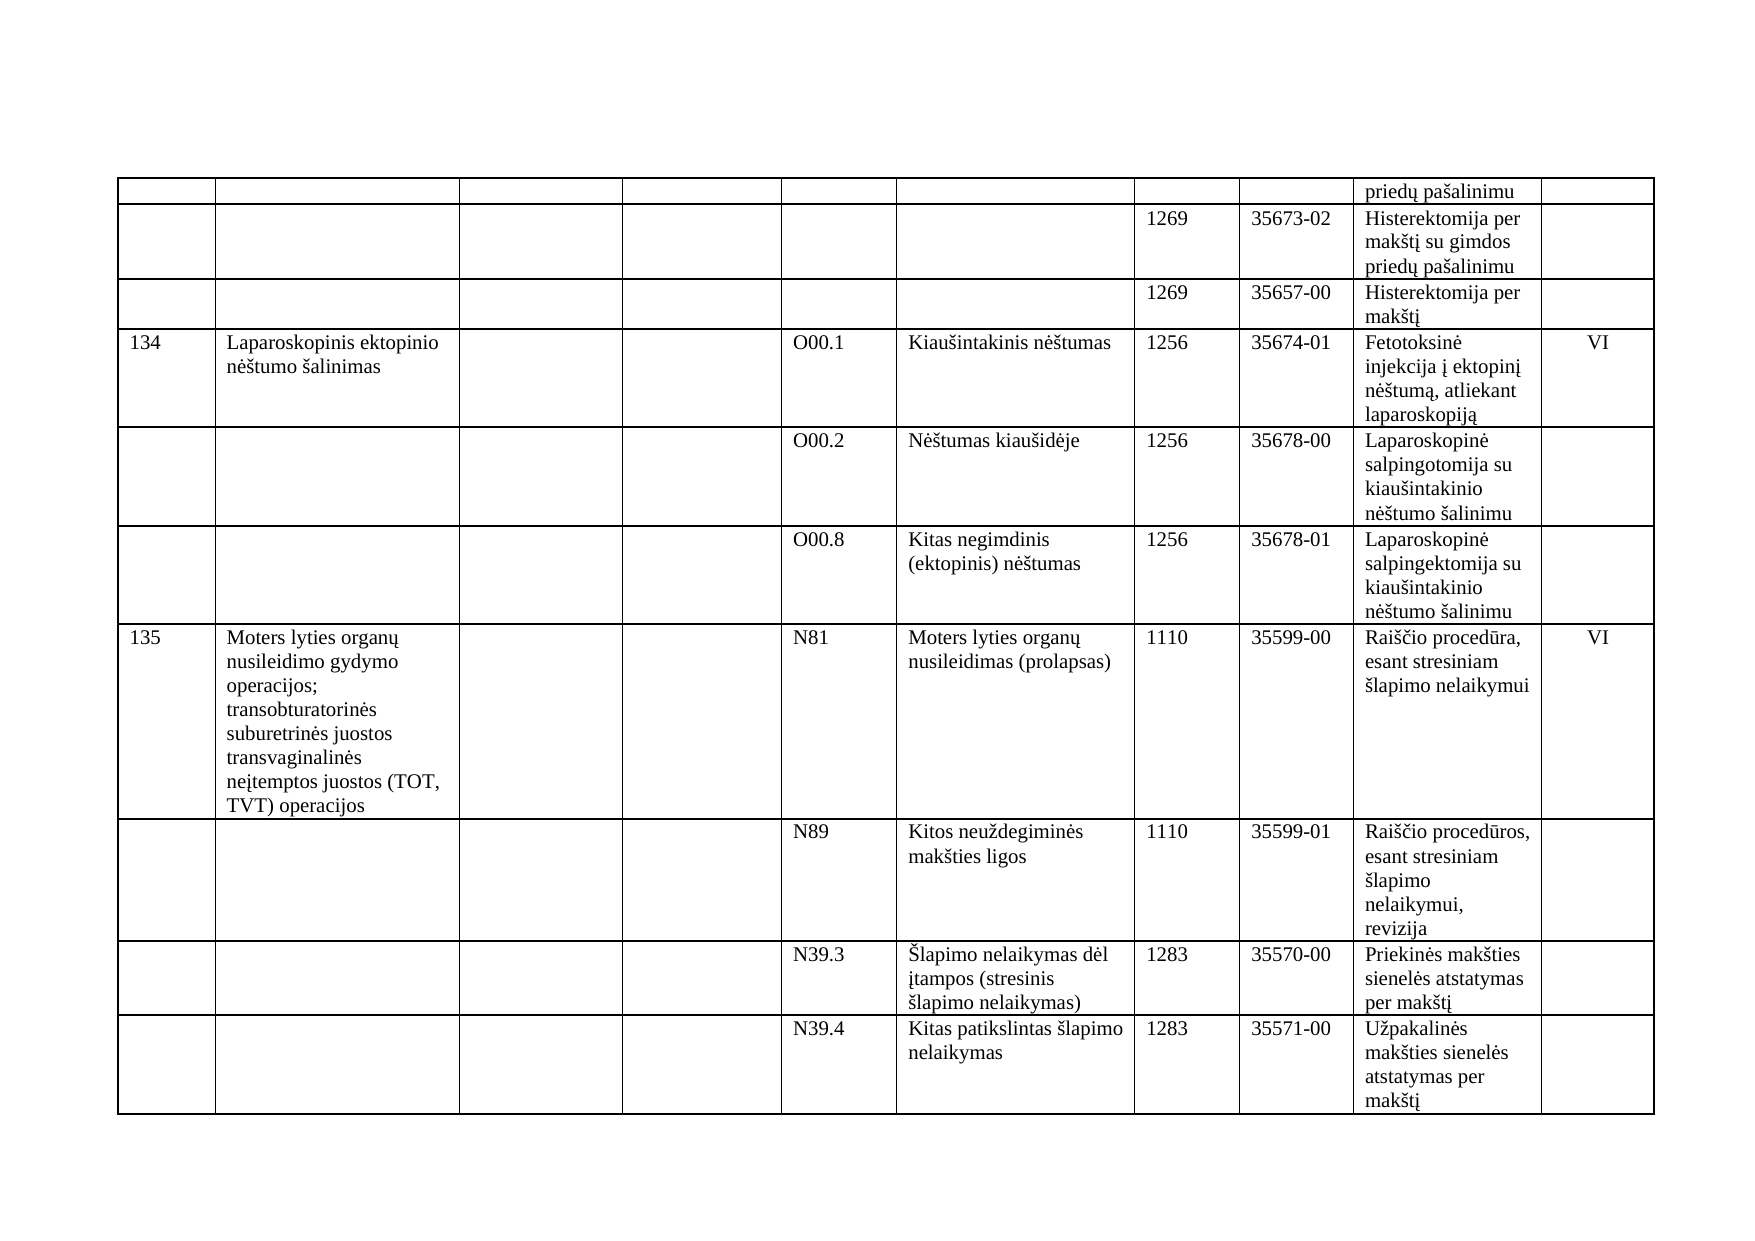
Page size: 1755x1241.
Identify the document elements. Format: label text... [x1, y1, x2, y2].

table_cell [460, 942, 622, 1014]
table_cell Laparoskopinė salpingotomija su kiaušintakinio nėštumo šalinimu [1354, 428, 1541, 524]
table_cell [460, 280, 622, 328]
table_cell [119, 942, 215, 1014]
table_cell [119, 1016, 215, 1112]
table_cell [216, 205, 459, 278]
table_cell 1256 [1135, 428, 1239, 524]
table_cell O00.2 [782, 428, 896, 524]
table_cell [119, 179, 215, 203]
table_cell [1542, 179, 1653, 203]
table_cell 35673-02 [1240, 205, 1353, 278]
table_cell 1256 [1135, 527, 1239, 623]
table_cell [897, 205, 1134, 278]
table_cell [460, 625, 622, 817]
table_cell [216, 1016, 459, 1112]
table_cell [1542, 527, 1653, 623]
table_cell priedų pašalinimu [1354, 179, 1541, 203]
table_cell [623, 280, 781, 328]
table_cell N89 [782, 820, 896, 940]
table_cell [782, 179, 896, 203]
table_cell [1542, 942, 1653, 1014]
table_cell 1110 [1135, 625, 1239, 817]
table_cell 1283 [1135, 1016, 1239, 1112]
table_cell [623, 428, 781, 524]
table_cell [782, 205, 896, 278]
table_cell [623, 625, 781, 817]
table_cell 135 [119, 625, 215, 817]
table_cell Kitos neuždegiminės makšties ligos [897, 820, 1134, 940]
table_cell 35570-00 [1240, 942, 1353, 1014]
table_cell [119, 428, 215, 524]
table_cell 35674-01 [1240, 330, 1353, 426]
table_cell O00.8 [782, 527, 896, 623]
table_cell [1542, 280, 1653, 328]
table_cell 1256 [1135, 330, 1239, 426]
table_cell N81 [782, 625, 896, 817]
table_cell Moters lyties organų nusileidimo gydymo operacijos; transobturatorinės suburetrinės juostos transvaginalinės neįtemptos juostos (TOT, TVT) operacijos [216, 625, 459, 817]
table_cell [216, 527, 459, 623]
table_cell Histerektomija per makštį su gimdos priedų pašalinimu [1354, 205, 1541, 278]
table_cell 35599-01 [1240, 820, 1353, 940]
table_cell Moters lyties organų nusileidimas (prolapsas) [897, 625, 1134, 817]
table_cell [460, 527, 622, 623]
table_cell [460, 428, 622, 524]
table_cell [460, 179, 622, 203]
table_cell 1269 [1135, 280, 1239, 328]
table_cell [1542, 428, 1653, 524]
table_cell 1110 [1135, 820, 1239, 940]
table_cell N39.3 [782, 942, 896, 1014]
table_cell [897, 280, 1134, 328]
table_cell Raiščio procedūros, esant stresiniam šlapimo nelaikymui, revizija [1354, 820, 1541, 940]
table_cell [119, 820, 215, 940]
table_cell 134 [119, 330, 215, 426]
table_cell VI [1542, 330, 1653, 426]
table_cell Kitas negimdinis (ektopinis) nėštumas [897, 527, 1134, 623]
table_cell 35657-00 [1240, 280, 1353, 328]
table_cell [623, 205, 781, 278]
table_cell [119, 205, 215, 278]
table_cell [216, 179, 459, 203]
table_cell [216, 820, 459, 940]
table_cell Laparoskopinis ektopinio nėštumo šalinimas [216, 330, 459, 426]
table_cell [216, 280, 459, 328]
table_cell [623, 1016, 781, 1112]
table_cell [1135, 179, 1239, 203]
table_cell Užpakalinės makšties sienelės atstatymas per makštį [1354, 1016, 1541, 1112]
table_cell [623, 820, 781, 940]
table_cell [119, 527, 215, 623]
table_cell Laparoskopinė salpingektomija su kiaušintakinio nėštumo šalinimu [1354, 527, 1541, 623]
table_cell 1269 [1135, 205, 1239, 278]
table_cell [623, 179, 781, 203]
table_cell [1240, 179, 1353, 203]
table_cell [623, 330, 781, 426]
table_cell Kiaušintakinis nėštumas [897, 330, 1134, 426]
table_cell Nėštumas kiaušidėje [897, 428, 1134, 524]
table_cell [1542, 1016, 1653, 1112]
table_cell Priekinės makšties sienelės atstatymas per makštį [1354, 942, 1541, 1014]
table_cell [216, 428, 459, 524]
table_cell VI [1542, 625, 1653, 817]
table_cell [782, 280, 896, 328]
table_cell 35599-00 [1240, 625, 1353, 817]
table_cell Kitas patikslintas šlapimo nelaikymas [897, 1016, 1134, 1112]
table_cell Šlapimo nelaikymas dėl įtampos (stresinis šlapimo nelaikymas) [897, 942, 1134, 1014]
table_cell [216, 942, 459, 1014]
table_cell 1283 [1135, 942, 1239, 1014]
table_cell Fetotoksinė injekcija į ektopinį nėštumą, atliekant laparoskopiją [1354, 330, 1541, 426]
table_cell [1542, 205, 1653, 278]
table_cell 35571-00 [1240, 1016, 1353, 1112]
table_cell [119, 280, 215, 328]
table_cell [460, 820, 622, 940]
table_cell [460, 1016, 622, 1112]
table_cell Raiščio procedūra, esant stresiniam šlapimo nelaikymui [1354, 625, 1541, 817]
table_cell [460, 205, 622, 278]
table_cell Histerektomija per makštį [1354, 280, 1541, 328]
table_cell [460, 330, 622, 426]
table_cell [1542, 820, 1653, 940]
table_cell [623, 527, 781, 623]
table_cell O00.1 [782, 330, 896, 426]
table_cell [897, 179, 1134, 203]
table_cell N39.4 [782, 1016, 896, 1112]
table_cell 35678-00 [1240, 428, 1353, 524]
table_cell [623, 942, 781, 1014]
table_cell 35678-01 [1240, 527, 1353, 623]
